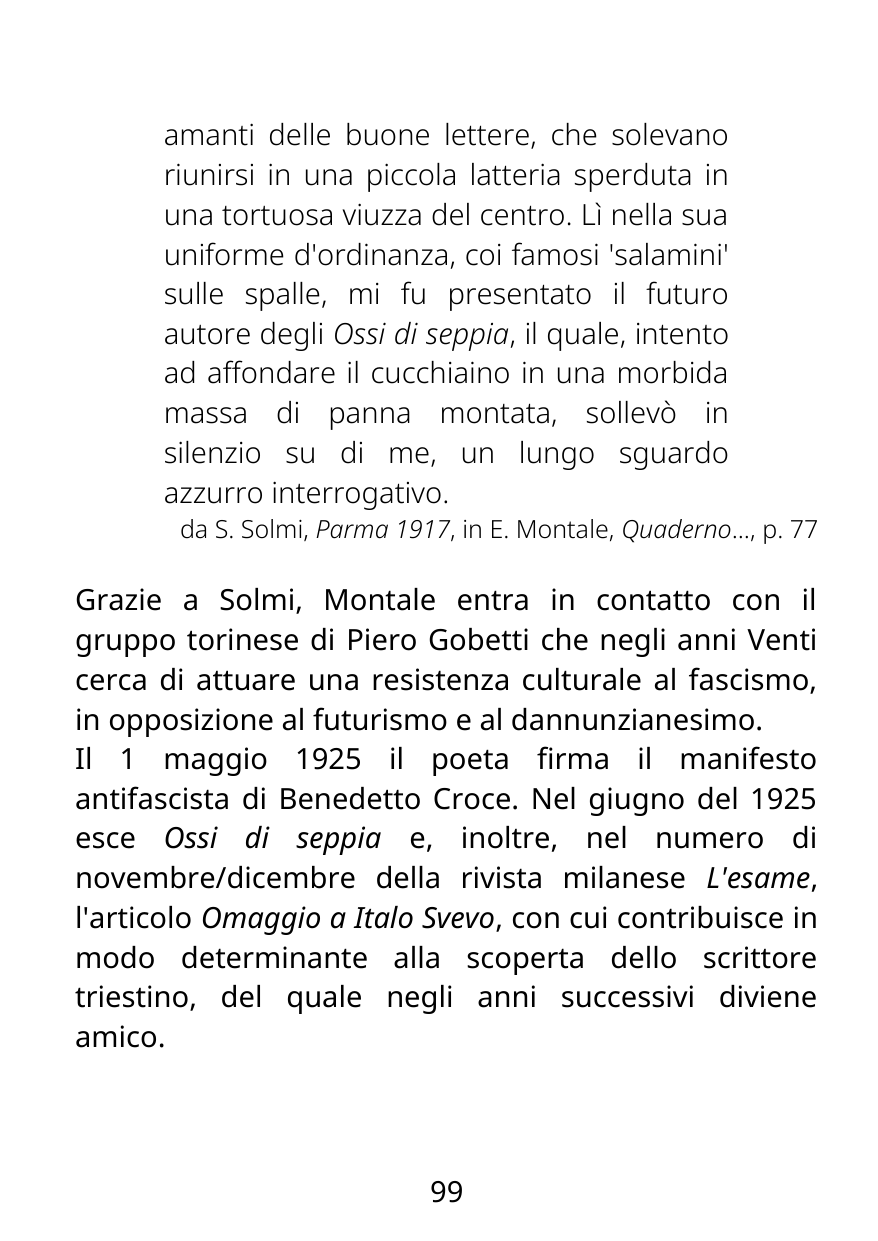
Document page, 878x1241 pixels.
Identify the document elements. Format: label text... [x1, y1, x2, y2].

text amanti delle buone lettere, che solevano riunirsi in una piccola latteria sperduta in una tortuosa viuzza del centro. Lì nella sua uniforme d'ordinanza, coi famosi 'salamini' sulle spalle, mi fu presentato il futuro autore degli Ossi di seppia, il quale, intento ad affondare il cucchiaino in una morbida massa di panna montata, sollevò in silenzio su di me, un lungo sguardo azzurro interrogativo. [163, 115, 729, 512]
text da S. Solmi, Parma 1917, in E. Montale, Quaderno..., p. 77 [75, 512, 818, 546]
text Il 1 maggio 1925 il poeta firma il manifesto antifascista di Benedetto Croce. Nel giugno del 1925 esce Ossi di seppia e, inoltre, nel numero di novembre/dicembre della rivista milanese L'esame, l'articolo Omaggio a Italo Svevo, con cui contribuisce in modo determinante alla scoperta dello scrittore triestino, del quale negli anni successivi diviene amico. [75, 738, 818, 1056]
text Grazie a Solmi, Montale entra in contatto con il gruppo torinese di Piero Gobetti che negli anni Venti cerca di attuare una resistenza culturale al fascismo, in opposizione al futurismo e al dannunzianesimo. [75, 580, 818, 738]
